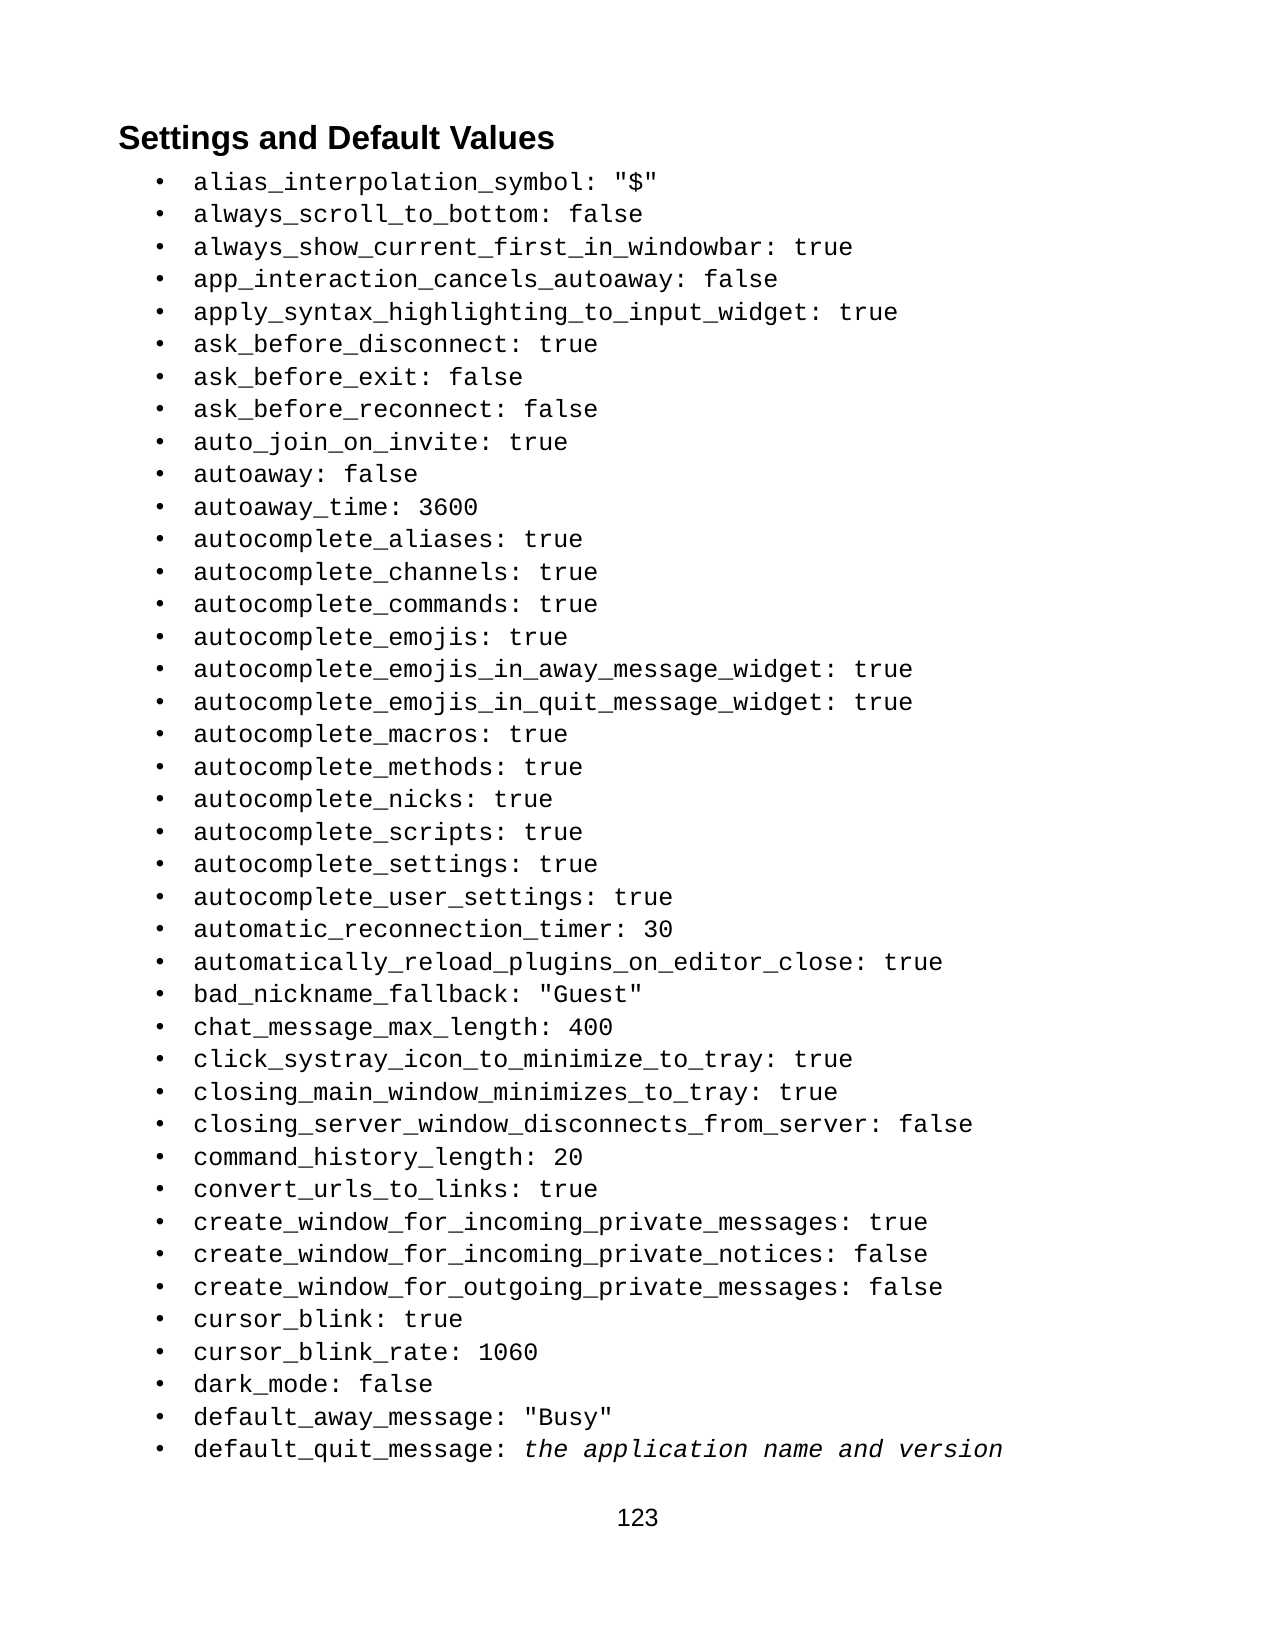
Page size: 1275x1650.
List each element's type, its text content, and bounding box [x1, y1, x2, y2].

list ask_before_exit: false [156, 364, 1157, 392]
list automatically_reload_plugins_on_editor_close: true [156, 949, 1157, 977]
list convert_urls_to_links: true [156, 1177, 1157, 1205]
list closing_server_window_disconnects_from_server: false [156, 1112, 1157, 1140]
list autocomplete_emojis_in_away_message_widget: true [156, 657, 1157, 685]
list bad_nickname_fallback: "Guest" [156, 982, 1157, 1010]
list cursor_blink: true [156, 1307, 1157, 1335]
list autocomplete_macros: true [156, 722, 1157, 750]
list ask_before_reconnect: false [156, 397, 1157, 425]
list autocomplete_emojis_in_quit_message_widget: true [156, 689, 1157, 717]
list always_show_current_first_in_windowbar: true [156, 234, 1157, 262]
list auto_join_on_invite: true [156, 429, 1157, 457]
list autocomplete_methods: true [156, 754, 1157, 782]
list autocomplete_settings: true [156, 852, 1157, 880]
subtitle Settings and Default Values [118, 118, 1157, 157]
list default_away_message: "Busy" [156, 1404, 1157, 1432]
list create_window_for_outgoing_private_messages: false [156, 1274, 1157, 1302]
list app_interaction_cancels_autoaway: false [156, 267, 1157, 295]
list autocomplete_aliases: true [156, 527, 1157, 555]
list apply_syntax_highlighting_to_input_widget: true [156, 299, 1157, 327]
list chat_message_max_length: 400 [156, 1014, 1157, 1042]
list always_scroll_to_bottom: false [156, 202, 1157, 230]
list create_window_for_incoming_private_messages: true [156, 1209, 1157, 1237]
list autocomplete_user_settings: true [156, 884, 1157, 912]
list ask_before_disconnect: true [156, 332, 1157, 360]
list autoaway_time: 3600 [156, 494, 1157, 522]
list command_history_length: 20 [156, 1144, 1157, 1172]
list dark_mode: false [156, 1372, 1157, 1400]
list autocomplete_scripts: true [156, 819, 1157, 847]
list alias_interpolation_symbol: "$" [156, 169, 1157, 197]
list automatic_reconnection_timer: 30 [156, 917, 1157, 945]
list autocomplete_emojis: true [156, 624, 1157, 652]
list autoaway: false [156, 462, 1157, 490]
list default_quit_message: the application name and version [156, 1437, 1157, 1465]
list autocomplete_channels: true [156, 559, 1157, 587]
list closing_main_window_minimizes_to_tray: true [156, 1079, 1157, 1107]
list cursor_blink_rate: 1060 [156, 1339, 1157, 1367]
list autocomplete_commands: true [156, 592, 1157, 620]
list create_window_for_incoming_private_notices: false [156, 1242, 1157, 1270]
list click_systray_icon_to_minimize_to_tray: true [156, 1047, 1157, 1075]
list autocomplete_nicks: true [156, 787, 1157, 815]
